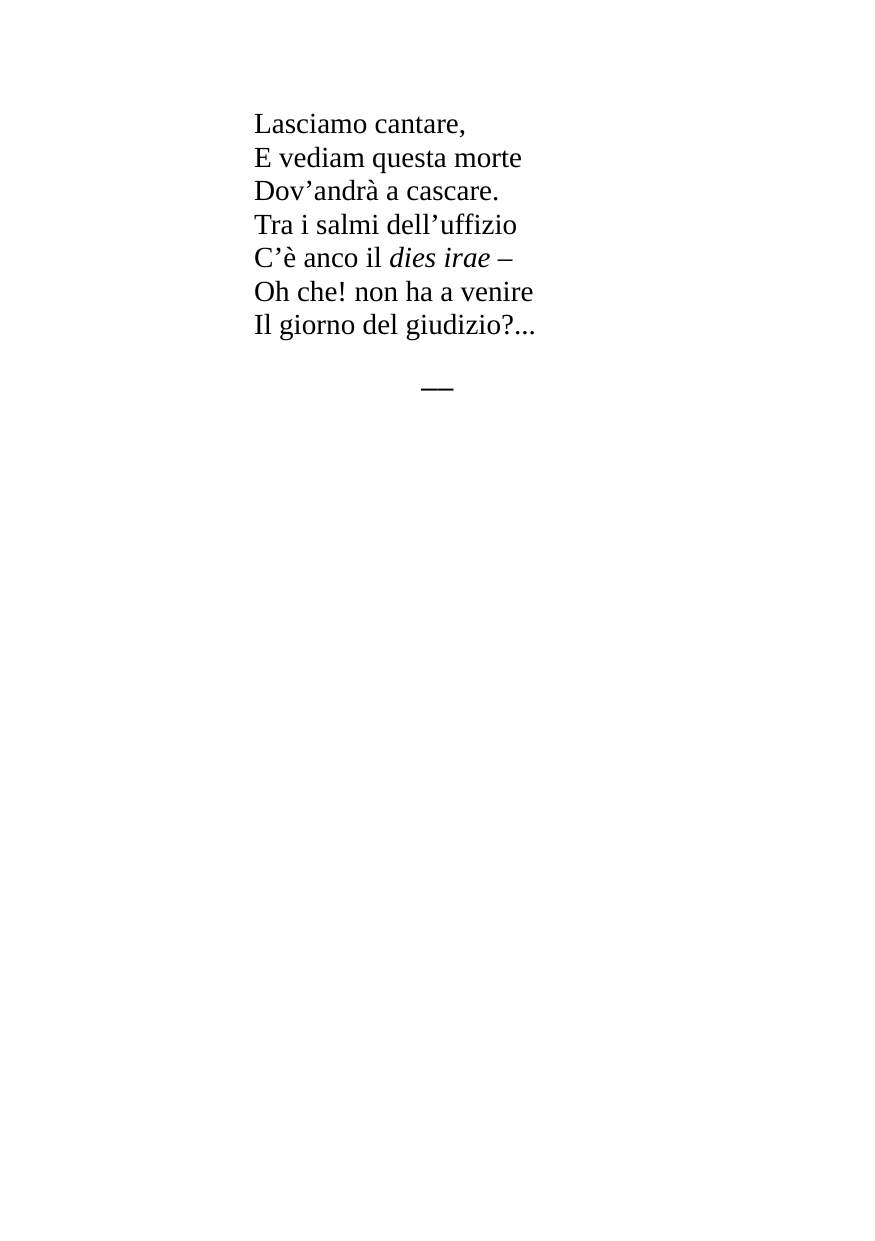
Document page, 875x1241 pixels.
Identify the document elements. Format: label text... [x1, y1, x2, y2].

text Lasciamo cantare, E vediam questa morte Dov’andrà a cascare. Tra i salmi dell’uffizio C’è anco il dies irae – Oh che! non ha a venire Il giorno del giudizio?... [224, 106, 768, 341]
subtitle –– [106, 371, 768, 404]
